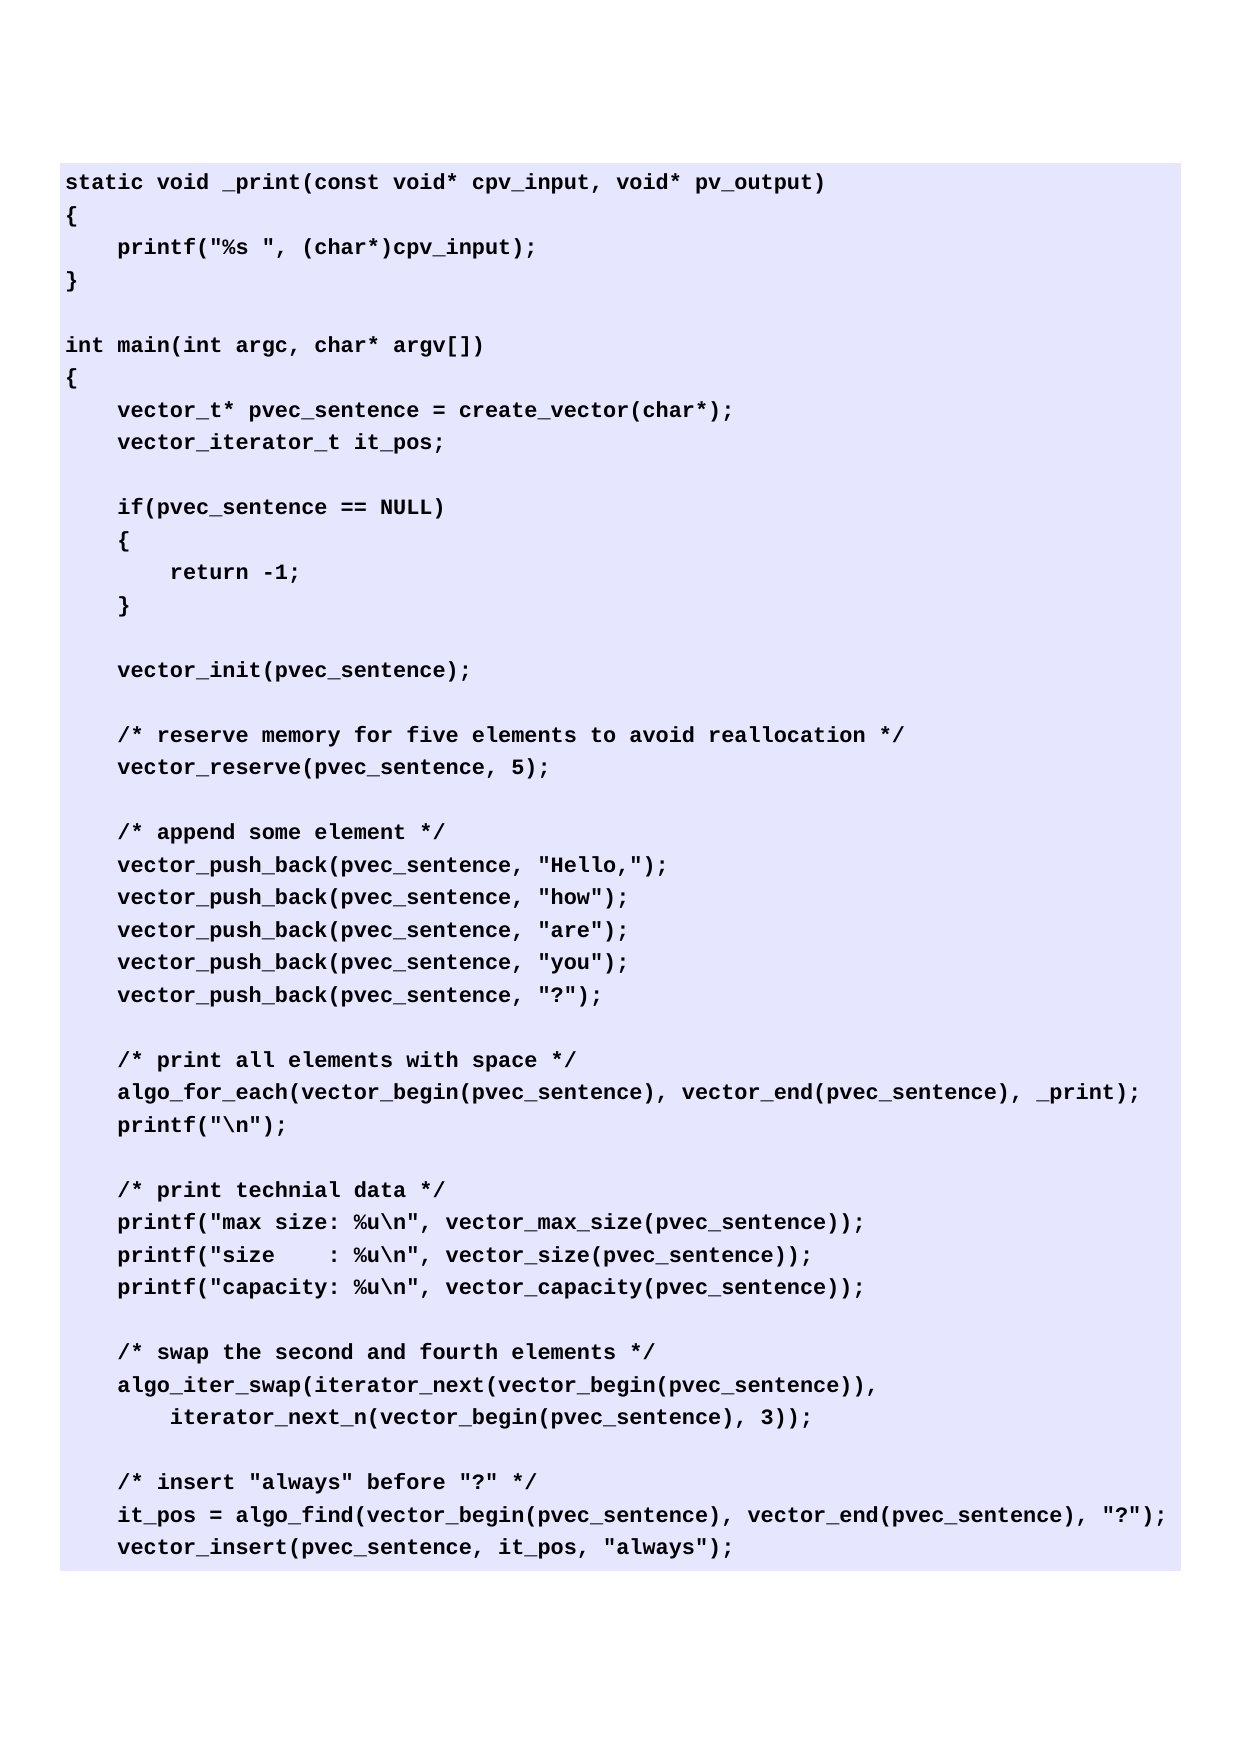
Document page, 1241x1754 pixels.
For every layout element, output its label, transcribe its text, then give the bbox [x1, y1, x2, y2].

table_header static void _print(const void* cpv_input, void* pv_output) { printf("%s ", (char*)cpv_input); } int main(int argc, char* argv[]) { vector_t* pvec_sentence = create_vector(char*); vector_iterator_t it_pos; if(pvec_sentence == NULL) { return -1; } vector_init(pvec_sentence); /* reserve memory for five elements to avoid reallocation */ vector_reserve(pvec_sentence, 5); /* append some element */ vector_push_back(pvec_sentence, "Hello,"); vector_push_back(pvec_sentence, "how"); vector_push_back(pvec_sentence, "are"); vector_push_back(pvec_sentence, "you"); vector_push_back(pvec_sentence, "?"); /* print all elements with space */ algo_for_each(vector_begin(pvec_sentence), vector_end(pvec_sentence), _print); printf("\n"); /* print technial data */ printf("max size: %u\n", vector_max_size(pvec_sentence)); printf("size : %u\n", vector_size(pvec_sentence)); printf("capacity: %u\n", vector_capacity(pvec_sentence)); /* swap the second and fourth elements */ algo_iter_swap(iterator_next(vector_begin(pvec_sentence)), iterator_next_n(vector_begin(pvec_sentence), 3)); /* insert "always" before "?" */ it_pos = algo_find(vector_begin(pvec_sentence), vector_end(pvec_sentence), "?"); vector_insert(pvec_sentence, it_pos, "always"); [60, 163, 1181, 1571]
